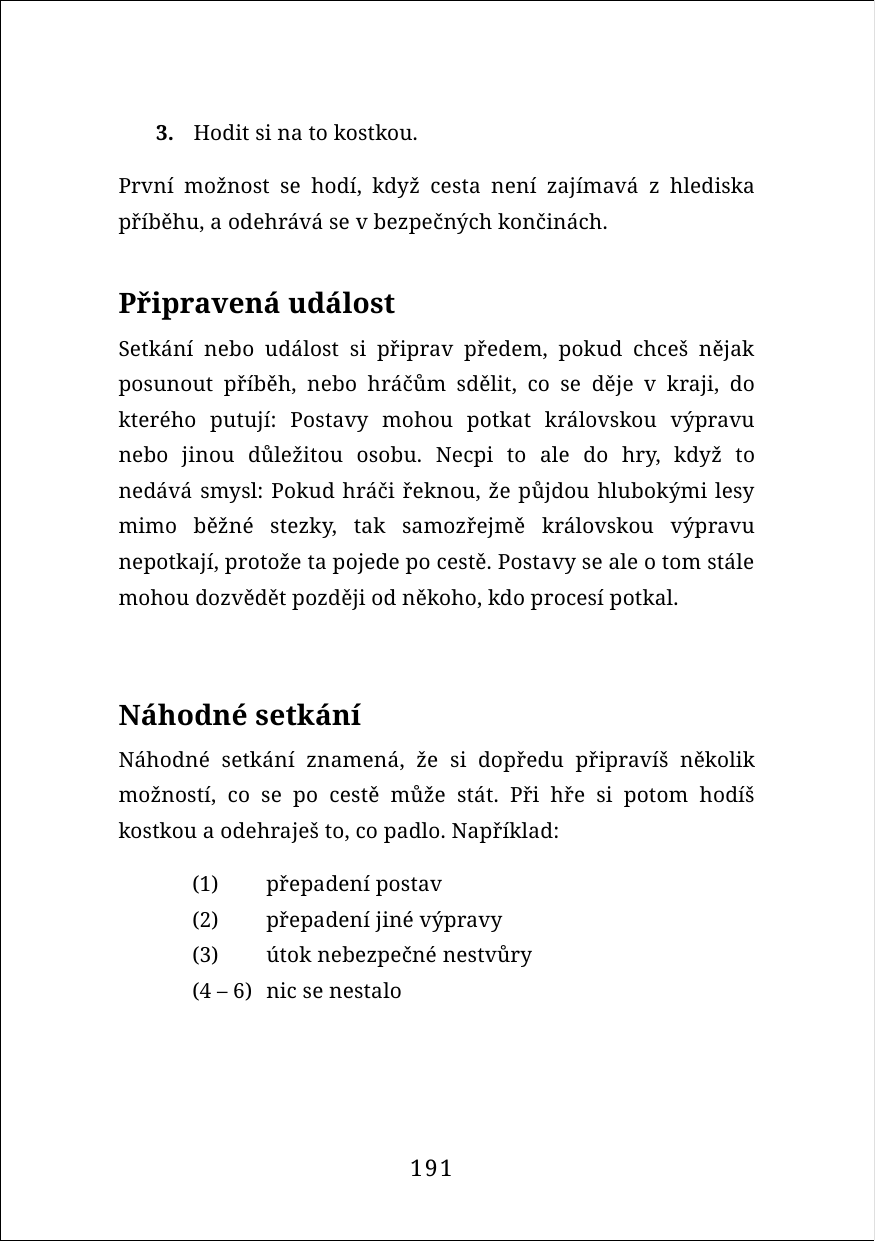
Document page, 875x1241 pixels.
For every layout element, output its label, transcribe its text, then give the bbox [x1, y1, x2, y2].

text První možnost se hodí, když cesta není zajímavá z hlediska příběhu, a odehrává se v bezpečných končinách. [118, 171, 756, 235]
text (1) přepadení postav (2) přepadení jiné výpravy (3) útok nebezpečné nestvůry (4 – 6) nic se nestalo [192, 869, 756, 1004]
text Náhodné setkání znamená, že si dopředu připravíš několik možností, co se po cestě může stát. Při hře si potom hodíš kostkou a odehraješ to, co padlo. Například: [118, 745, 756, 844]
list Hodit si na to kostkou. [156, 118, 756, 147]
subtitle Náhodné setkání [118, 695, 756, 733]
text Setkání nebo událost si připrav předem, pokud chceš nějak posunout příběh, nebo hráčům sdělit, co se děje v kraji, do kterého putují: Postavy mohou potkat královskou výpravu nebo jinou důležitou osobu. Necpi to ale do hry, když to nedává smysl: Pokud hráči řeknou, že půjdou hlubokými lesy mimo běžné stezky, tak samozřejmě královskou výpravu nepotkají, protože ta pojede po cestě. Postavy se ale o tom stále mohou dozvědět později od někoho, kdo procesí potkal. [118, 334, 756, 647]
subtitle Připravená událost [118, 284, 756, 322]
